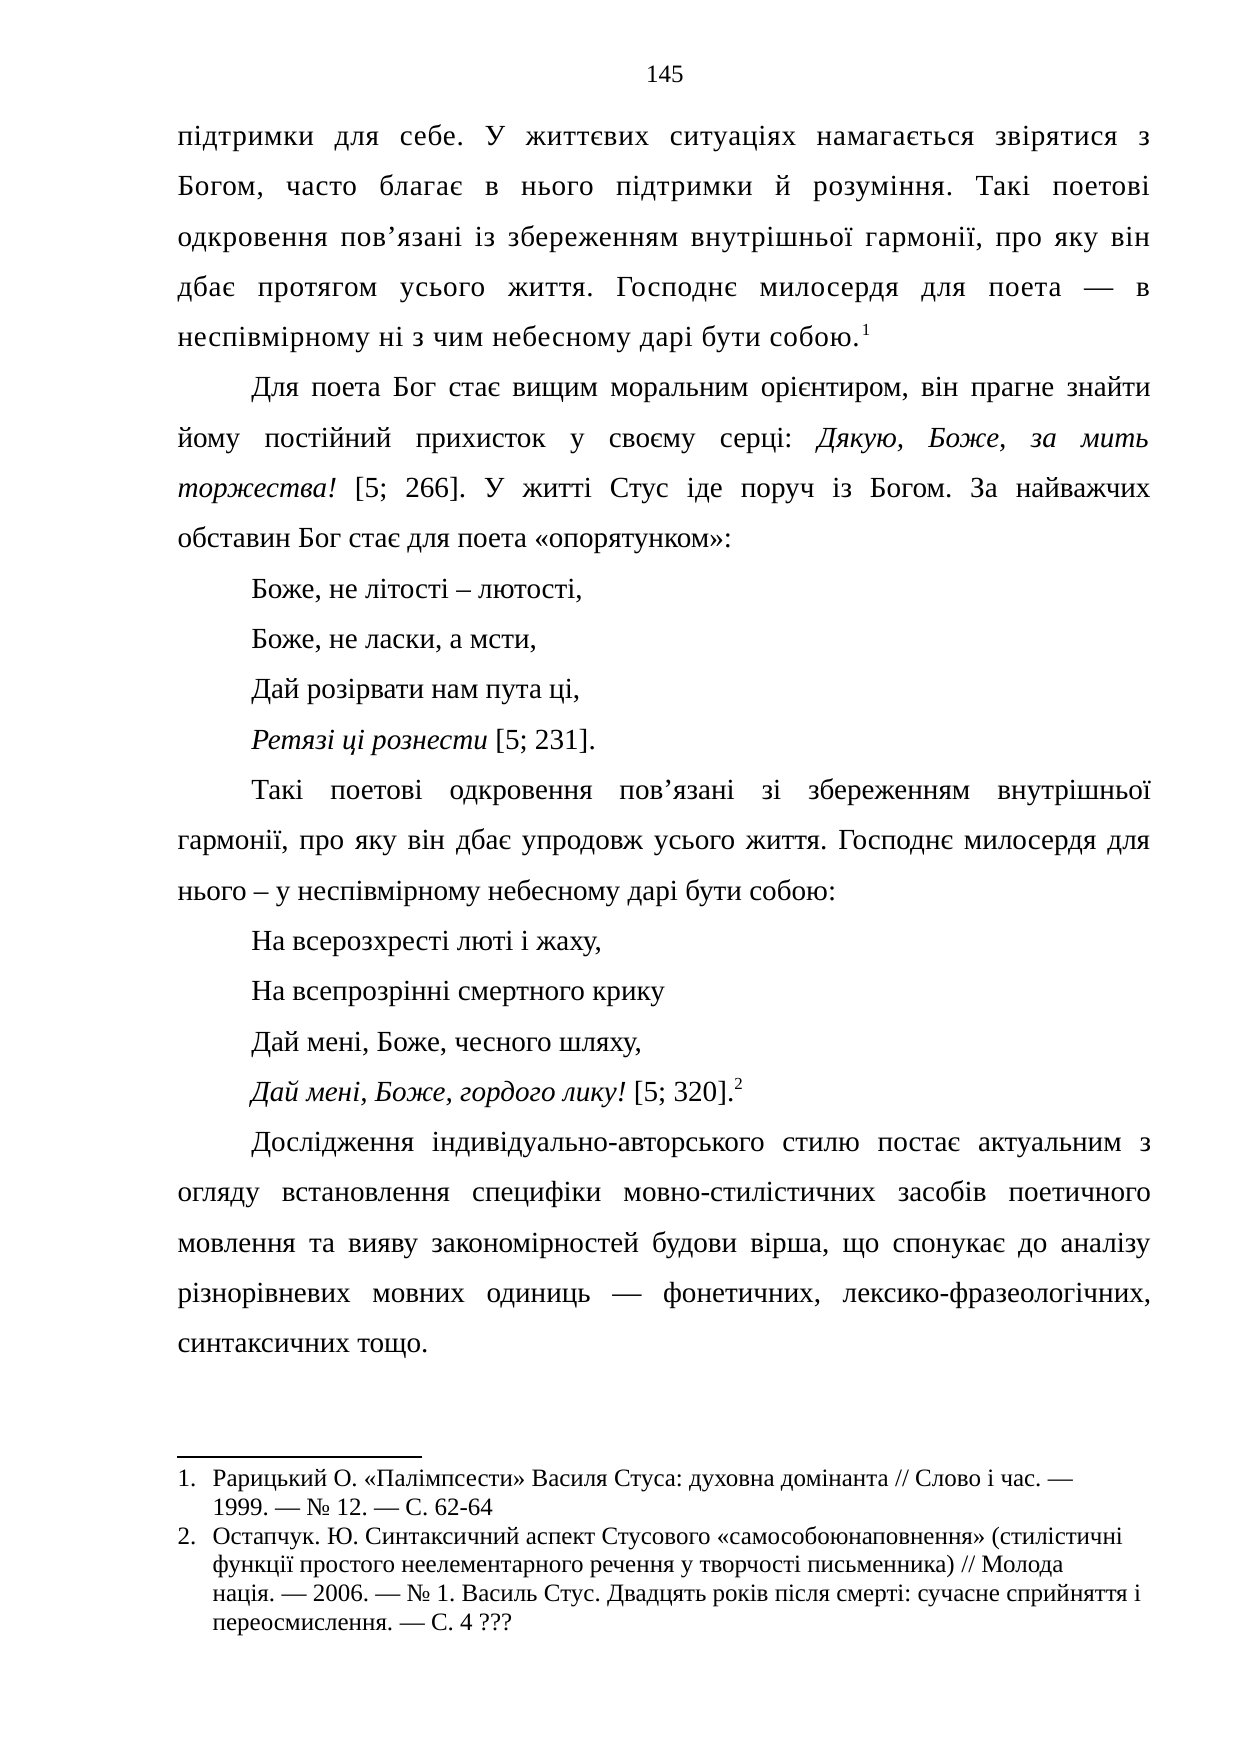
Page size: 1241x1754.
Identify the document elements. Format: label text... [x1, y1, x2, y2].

text Дослідження індивідуально-авторського стилю постає актуальним з огляду встановлення специфіки мовно-стилістичних засобів поетичного мовлення та вияву закономірностей будови вірша, що спонукає до аналізу різнорівневих мовних одиниць — фонетичних, лексико-фразеологічних, синтаксичних тощо. [177, 1124, 1152, 1359]
text На всепрозрінні смертного крику [177, 973, 1152, 1007]
text Боже, не літості – лютості, [177, 571, 1152, 604]
text Ретязі ці рознести [5; 231]. [177, 722, 1152, 755]
text Дай мені, Боже, чесного шляху, [177, 1024, 1152, 1057]
text Рарицький О. «Палімпсести» Василя Стуса: духовна домінанта // Слово і час. — 1999. — № 12. — С. 62‑64 [177, 1463, 1152, 1521]
text Такі поетові одкровення пов’язані зі збереженням внутрішньої гармонії, про яку він дбає упродовж усього життя. Господнє милосердя для нього – у неспівмірному небесному дарі бути собою: [177, 772, 1152, 906]
text Дай мені, Боже, гордого лику! [5; 320]. [177, 1074, 1152, 1107]
text Боже, не ласки, а мсти, [177, 621, 1152, 655]
text Для поета Бог стає вищим моральним орієнтиром, він прагне знайти йому постійний прихисток у своєму серці: Дякую, Боже, за мить торжества! [5; 266]. У житті Стус іде поруч із Богом. За найважчих обставин Бог стає для поета «опорятунком»: [177, 369, 1152, 554]
text Дай розірвати нам пута ці, [177, 671, 1152, 705]
text На всерозхресті люті і жаху, [177, 923, 1152, 957]
text підтримки для себе. У життєвих ситуаціях намагається звірятися з Богом, часто благає в нього підтримки й розуміння. Такі поетові одкровення пов’язані із збереженням внутрішньої гармонії, про яку він дбає протягом усього життя. Господнє милосердя для поета — в неспівмірному ні з чим небесному дарі бути собою. [177, 118, 1152, 353]
text Остапчук. Ю. Синтаксичний аспект Стусового «самособоюнаповнення» (стилістичні функції простого неелементарного речення у творчості письменника) // Молода нація. — 2006. — № 1. Василь Стус. Двадцять років після смерті: сучасне сприйняття і переосмислення. — С. 4 ??? [177, 1521, 1152, 1636]
